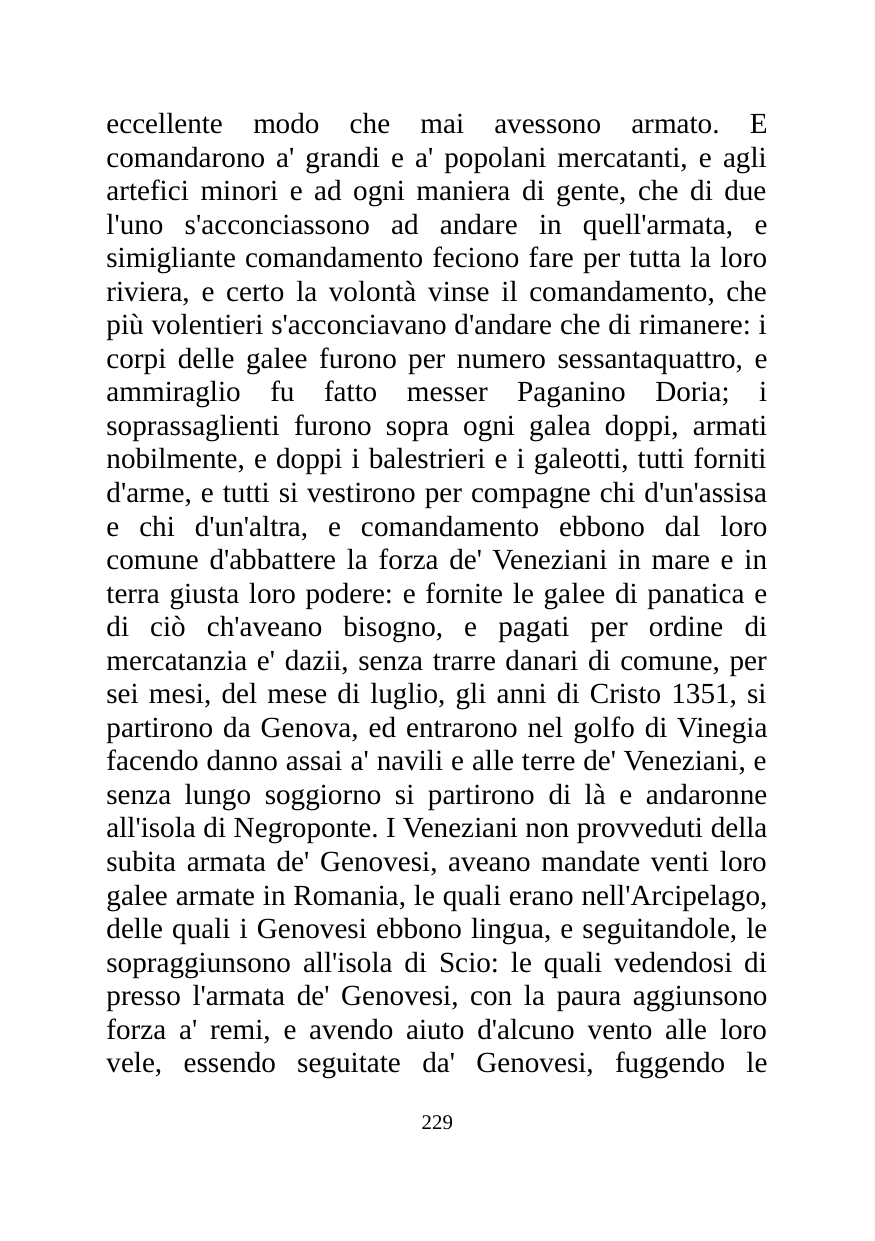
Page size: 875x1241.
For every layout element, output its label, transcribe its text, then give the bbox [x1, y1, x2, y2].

text eccellente modo che mai avessono armato. E comandarono a' grandi e a' popolani mercatanti, e agli artefici minori e ad ogni maniera di gente, che di due l'uno s'acconciassono ad andare in quell'armata, e simigliante comandamento feciono fare per tutta la loro riviera, e certo la volontà vinse il comandamento, che più volentieri s'acconciavano d'andare che di rimanere: i corpi delle galee furono per numero sessantaquattro, e ammiraglio fu fatto messer Paganino Doria; i soprassaglienti furono sopra ogni galea doppi, armati nobilmente, e doppi i balestrieri e i galeotti, tutti forniti d'arme, e tutti si vestirono per compagne chi d'un'assisa e chi d'un'altra, e comandamento ebbono dal loro comune d'abbattere la forza de' Veneziani in mare e in terra giusta loro podere: e fornite le galee di panatica e di ciò ch'aveano bisogno, e pagati per ordine di mercatanzia e' dazii, senza trarre danari di comune, per sei mesi, del mese di luglio, gli anni di Cristo 1351, si partirono da Genova, ed entrarono nel golfo di Vinegia facendo danno assai a' navili e alle terre de' Veneziani, e senza lungo soggiorno si partirono di là e andaronne all'isola di Negroponte. I Veneziani non provveduti della subita armata de' Genovesi, aveano mandate venti loro galee armate in Romania, le quali erano nell'Arcipelago, delle quali i Genovesi ebbono lingua, e seguitandole, le sopraggiunsono all'isola di Scio: le quali vedendosi di presso l'armata de' Genovesi, con la paura aggiunsono forza a' remi, e avendo aiuto d'alcuno vento alle loro vele, essendo seguitate da' Genovesi, fuggendo le [106, 106, 768, 1079]
